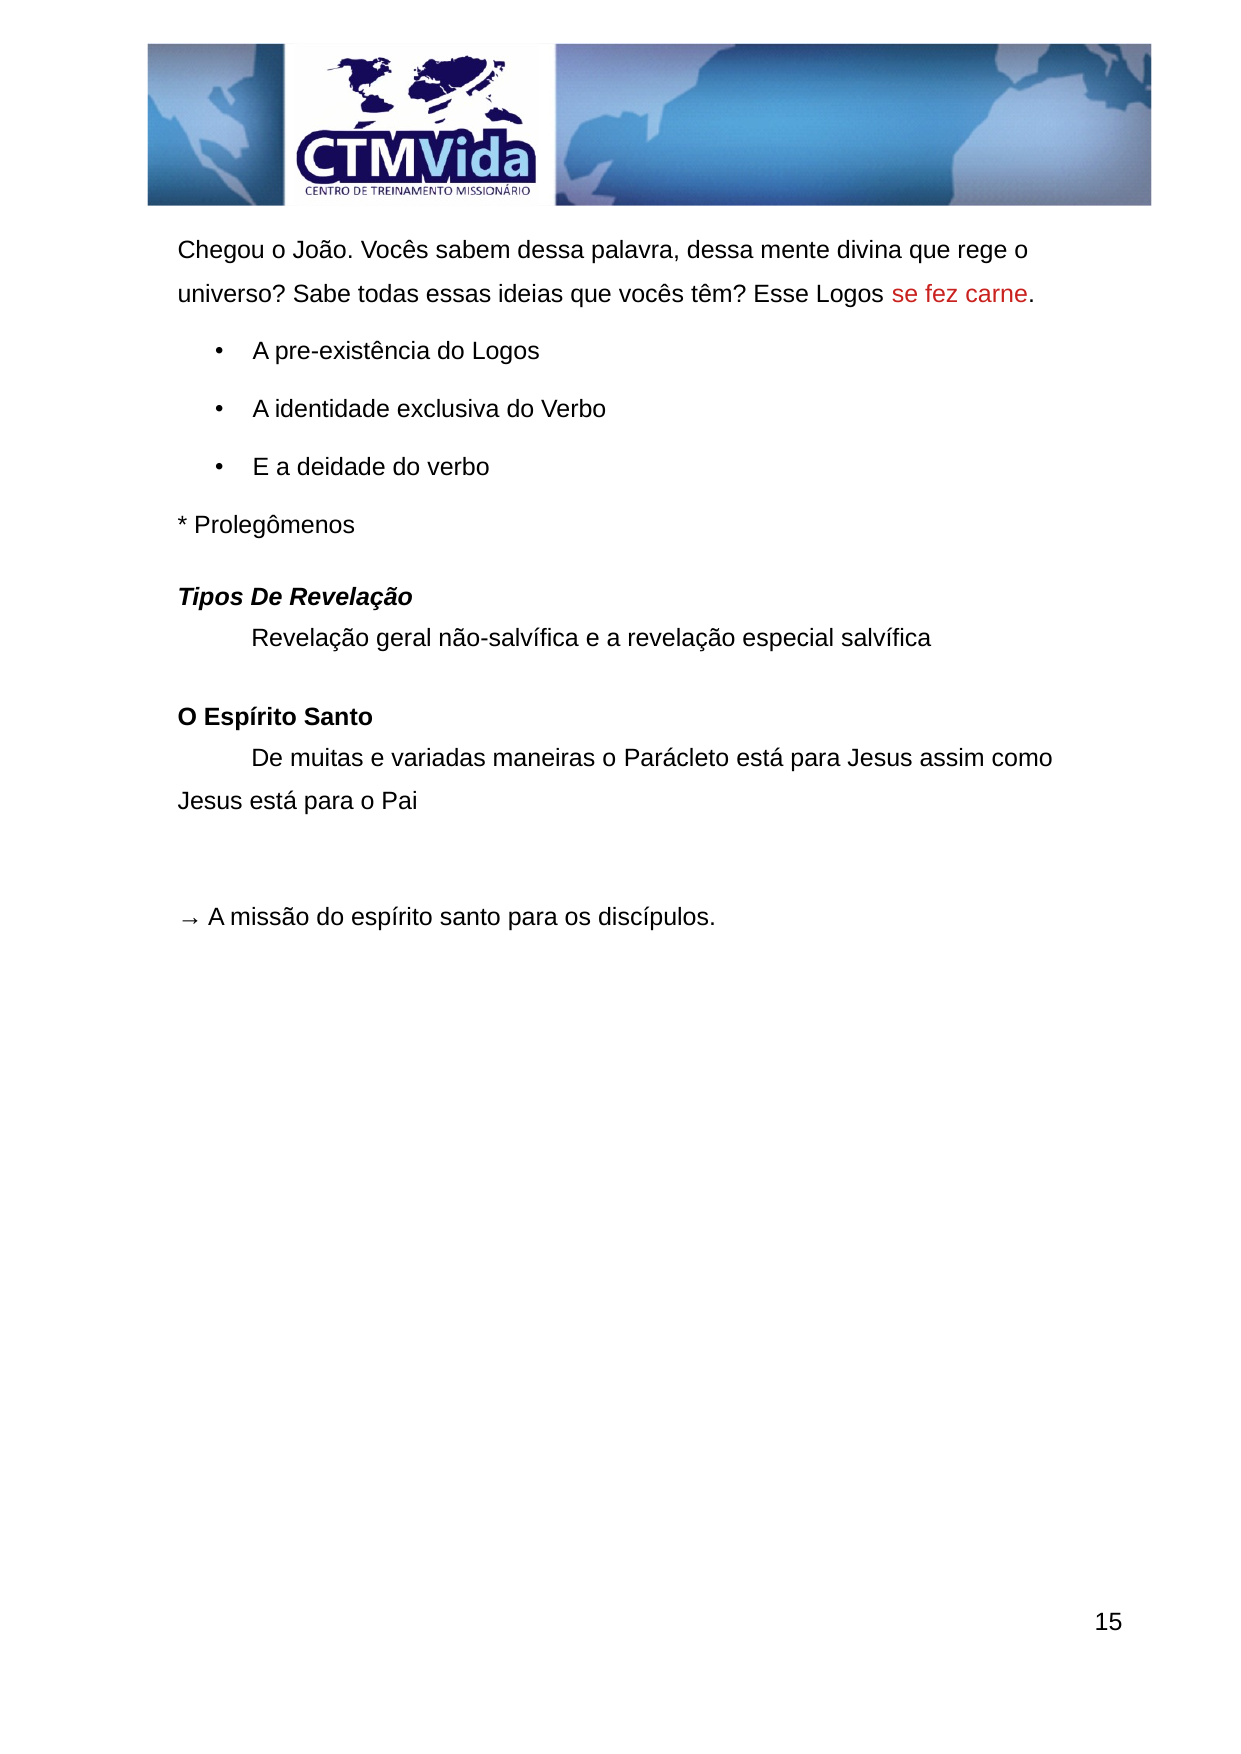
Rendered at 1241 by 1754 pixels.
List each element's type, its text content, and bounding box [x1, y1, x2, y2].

picture [147, 43, 1152, 206]
list A identidade exclusiva do Verbo [215, 394, 1122, 423]
text Chegou o João. Vocês sabem dessa palavra, dessa mente divina que rege o universo? Sabe todas essas ideias que vocês têm? Esse Logos se fez carne. [177, 235, 1122, 307]
text → A missão do espírito santo para os discípulos. [177, 902, 1122, 930]
text Revelação geral não-salvífica e a revelação especial salvífica [177, 623, 1122, 652]
list A pre-existência do Logos [215, 336, 1122, 365]
subtitle Tipos de revelação [177, 582, 1122, 611]
text De muitas e variadas maneiras o Parácleto está para Jesus assim como Jesus está para o Pai [177, 743, 1122, 815]
text * Prolegômenos [177, 510, 1122, 538]
subtitle O espírito Santo [177, 702, 1122, 731]
list E a deidade do verbo [215, 452, 1122, 481]
